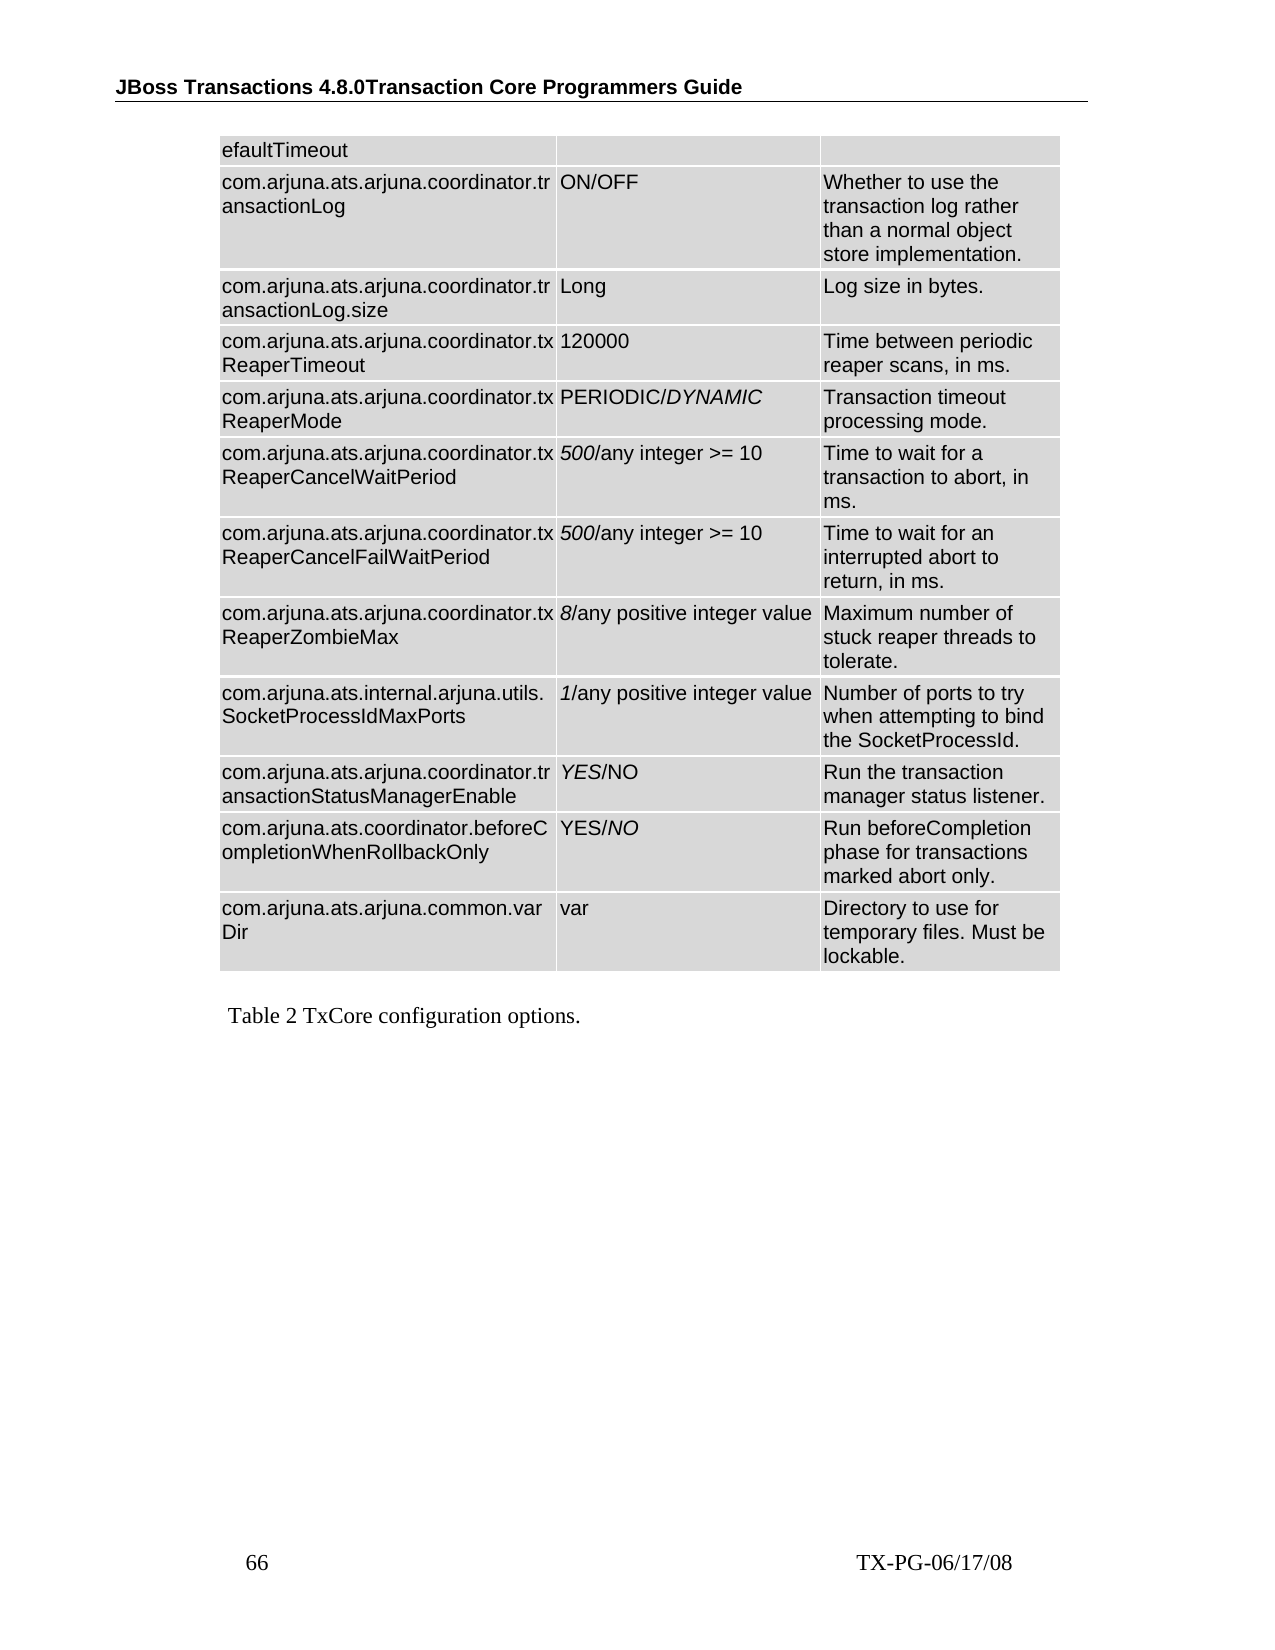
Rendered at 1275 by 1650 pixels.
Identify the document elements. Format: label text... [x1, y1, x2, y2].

table_cell Time to wait for a transaction to abort, in ms. [821, 438, 1060, 516]
table_cell com.arjuna.ats.arjuna.coordinator.txReaperTimeout [220, 326, 556, 380]
table_cell Run the transaction manager status listener. [821, 757, 1060, 811]
table_cell Run beforeCompletion phase for transactions marked abort only. [821, 813, 1060, 891]
table_cell 1/any positive integer value [557, 678, 820, 755]
table_cell Time between periodic reaper scans, in ms. [821, 326, 1060, 380]
table_cell com.arjuna.ats.coordinator.beforeCompletionWhenRollbackOnly [220, 813, 556, 891]
table_cell com.arjuna.ats.internal.arjuna.utils.SocketProcessIdMaxPorts [220, 678, 556, 755]
table_cell ON/OFF [557, 167, 820, 268]
table_cell Log size in bytes. [821, 271, 1060, 324]
table_cell var [557, 893, 820, 971]
table_cell [821, 136, 1060, 165]
table_cell YES/NO [557, 813, 820, 891]
table_cell Number of ports to try when attempting to bind the SocketProcessId. [821, 678, 1060, 755]
table_cell com.arjuna.ats.arjuna.coordinator.txReaperCancelFailWaitPeriod [220, 518, 556, 596]
table_cell Transaction timeout processing mode. [821, 382, 1060, 436]
table_cell Time to wait for an interrupted abort to return, in ms. [821, 518, 1060, 596]
table_cell 8/any positive integer value [557, 598, 820, 675]
table_cell YES/NO [557, 757, 820, 811]
table_cell Maximum number of stuck reaper threads to tolerate. [821, 598, 1060, 675]
text Table 2 TxCore configuration options. [228, 1002, 1088, 1028]
table_cell Long [557, 271, 820, 324]
table_cell PERIODIC/DYNAMIC [557, 382, 820, 436]
table_cell 500/any integer >= 10 [557, 438, 820, 516]
table_cell 120000 [557, 326, 820, 380]
table_cell Directory to use for temporary files. Must be lockable. [821, 893, 1060, 971]
table_cell efaultTimeout [220, 136, 556, 165]
table_cell Whether to use the transaction log rather than a normal object store implementation. [821, 167, 1060, 268]
table_cell com.arjuna.ats.arjuna.common.varDir [220, 893, 556, 971]
table_cell com.arjuna.ats.arjuna.coordinator.txReaperZombieMax [220, 598, 556, 675]
table_cell com.arjuna.ats.arjuna.coordinator.transactionLog [220, 167, 556, 268]
table_cell com.arjuna.ats.arjuna.coordinator.transactionStatusManagerEnable [220, 757, 556, 811]
table_cell com.arjuna.ats.arjuna.coordinator.txReaperMode [220, 382, 556, 436]
table_cell 500/any integer >= 10 [557, 518, 820, 596]
table_cell com.arjuna.ats.arjuna.coordinator.transactionLog.size [220, 271, 556, 324]
table_cell com.arjuna.ats.arjuna.coordinator.txReaperCancelWaitPeriod [220, 438, 556, 516]
table_cell [557, 136, 820, 165]
